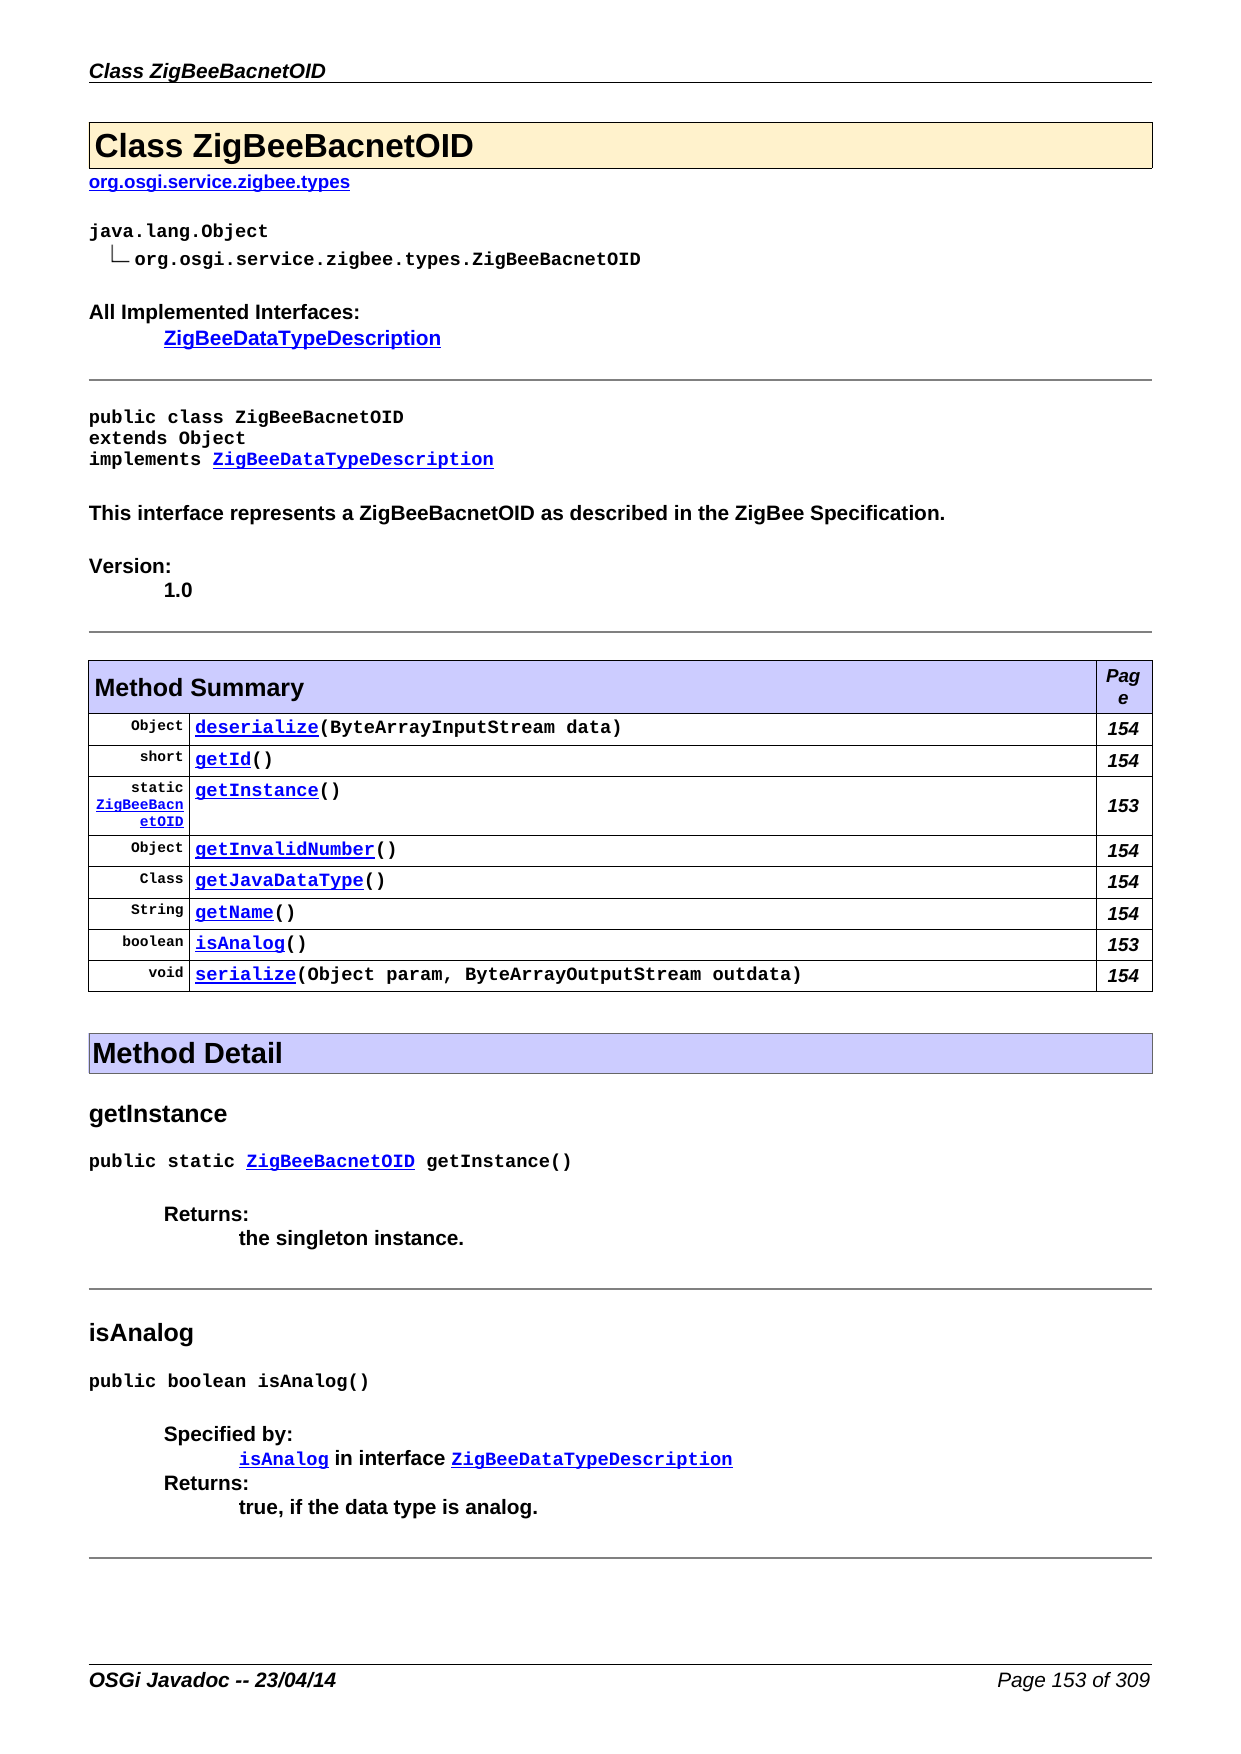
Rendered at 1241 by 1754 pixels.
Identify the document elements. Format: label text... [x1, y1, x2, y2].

subtitle getInstance [88, 1099, 1152, 1128]
text org.osgi.service.zigbee.types [88, 171, 1152, 193]
text public class ZigBeeBacnetOID [88, 408, 1152, 429]
table_cell short [89, 746, 189, 776]
table_cell 153 [1097, 777, 1152, 835]
text This interface represents a ZigBeeBacnetOID as described in the ZigBee Specification. [88, 501, 1152, 524]
text Specified by: [163, 1422, 1152, 1446]
text implements ZigBeeDataTypeDescription [88, 450, 1152, 471]
table_cell 153 [1097, 930, 1152, 960]
table_cell deserialize(ByteArrayInputStream data) [190, 714, 1096, 744]
text public boolean isAnalog() [88, 1371, 1152, 1393]
table_header Method Summary [89, 661, 1096, 713]
table_cell 154 [1097, 836, 1152, 866]
subtitle isAnalog [88, 1318, 1152, 1347]
text isAnalog in interface ZigBeeDataTypeDescription [238, 1446, 1152, 1471]
table_cell Class [89, 867, 189, 898]
table_cell getId() [190, 746, 1096, 776]
table_cell Object [89, 836, 189, 866]
subtitle Class ZigBeeBacnetOID [90, 123, 1152, 168]
text the singleton instance. [238, 1226, 1152, 1250]
table_cell isAnalog() [190, 930, 1096, 960]
text 1.0 [163, 578, 1152, 602]
table_cell 154 [1097, 867, 1152, 898]
table_cell getInstance() [190, 777, 1096, 835]
table_cell Object [89, 714, 189, 744]
subtitle Method Detail [90, 1034, 1152, 1073]
picture [111, 243, 135, 266]
text ZigBeeDataTypeDescription [163, 326, 1152, 350]
table_cell 154 [1097, 746, 1152, 776]
text java.lang.Object [88, 222, 1152, 243]
text Returns: [163, 1202, 1152, 1226]
text Returns: [163, 1471, 1152, 1495]
text public static ZigBeeBacnetOID getInstance() [88, 1152, 1152, 1173]
table_cell 154 [1097, 961, 1152, 991]
text org.osgi.service.zigbee.types.ZigBeeBacnetOID [88, 243, 1152, 271]
table_cell getJavaDataType() [190, 867, 1096, 898]
text extends Object [88, 429, 1152, 450]
table_cell void [89, 961, 189, 991]
table_cell serialize(Object param, ByteArrayOutputStream outdata) [190, 961, 1096, 991]
text Version: [88, 554, 1152, 578]
subtitle All Implemented Interfaces: [88, 300, 1152, 324]
table_cell 154 [1097, 899, 1152, 929]
table_cell getName() [190, 899, 1096, 929]
table_cell static ZigBeeBacnetOID [89, 777, 189, 835]
table_cell getInvalidNumber() [190, 836, 1096, 866]
table_cell String [89, 899, 189, 929]
table_header Page [1097, 661, 1152, 713]
text true, if the data type is analog. [238, 1495, 1152, 1519]
table_cell 154 [1097, 714, 1152, 744]
table_cell boolean [89, 930, 189, 960]
